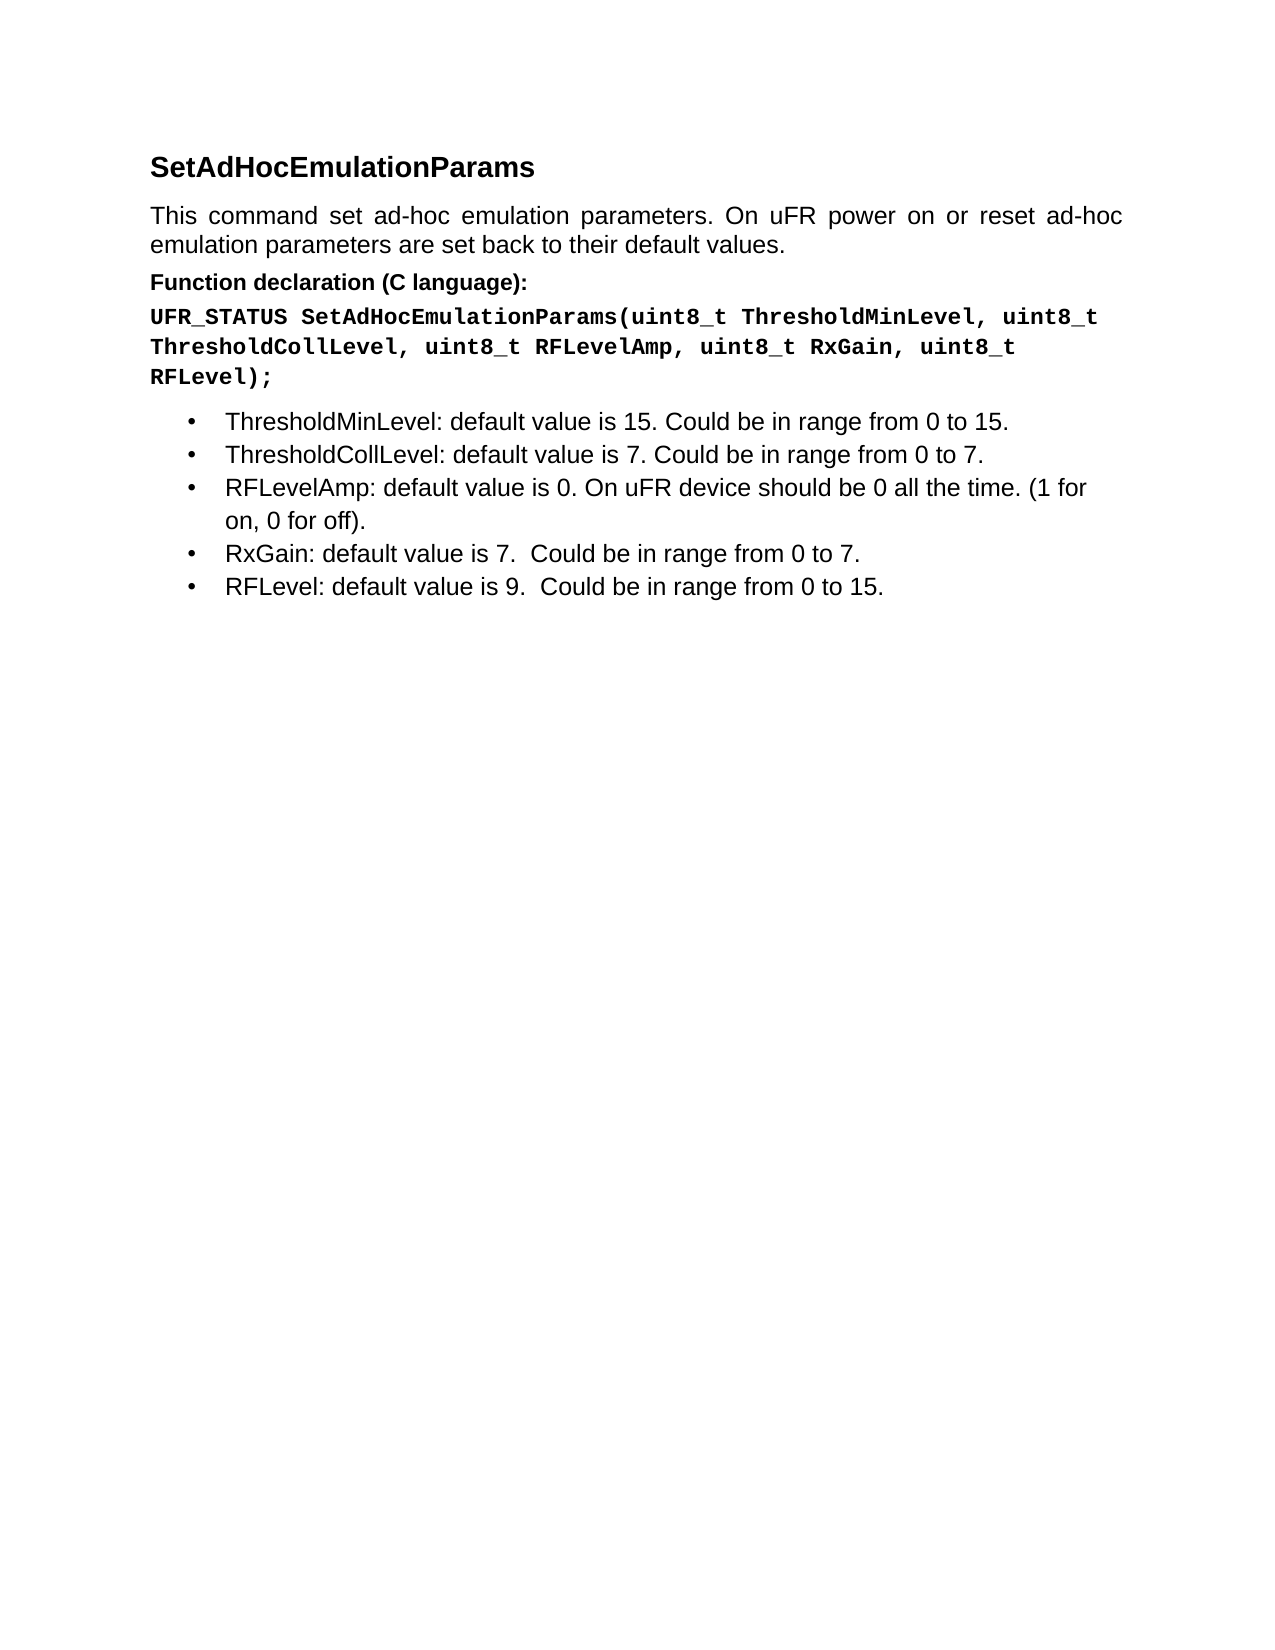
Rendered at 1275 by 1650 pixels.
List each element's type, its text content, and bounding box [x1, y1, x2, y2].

list RFLevel: default value is 9. Could be in range from 0 to 15. [187, 572, 1125, 601]
list ThresholdCollLevel: default value is 7. Could be in range from 0 to 7. [187, 440, 1125, 469]
subtitle SetAdHocEmulationParams [150, 150, 1125, 183]
list Function declaration (C language): [150, 269, 1114, 295]
text This command set ad-hoc emulation parameters. On uFR power on or reset ad-hoc emulation parameters are set back to their default values. [150, 201, 1125, 258]
list RFLevelAmp: default value is 0. On uFR device should be 0 all the time. (1 for on, 0 for off). [187, 473, 1125, 535]
list RxGain: default value is 7. Could be in range from 0 to 7. [187, 539, 1125, 568]
text UFR_STATUS SetAdHocEmulationParams(uint8_t ThresholdMinLevel, uint8_t ThresholdCollLevel, uint8_t RFLevelAmp, uint8_t RxGain, uint8_t RFLevel); [150, 306, 1125, 391]
list ThresholdMinLevel: default value is 15. Could be in range from 0 to 15. [187, 407, 1125, 436]
